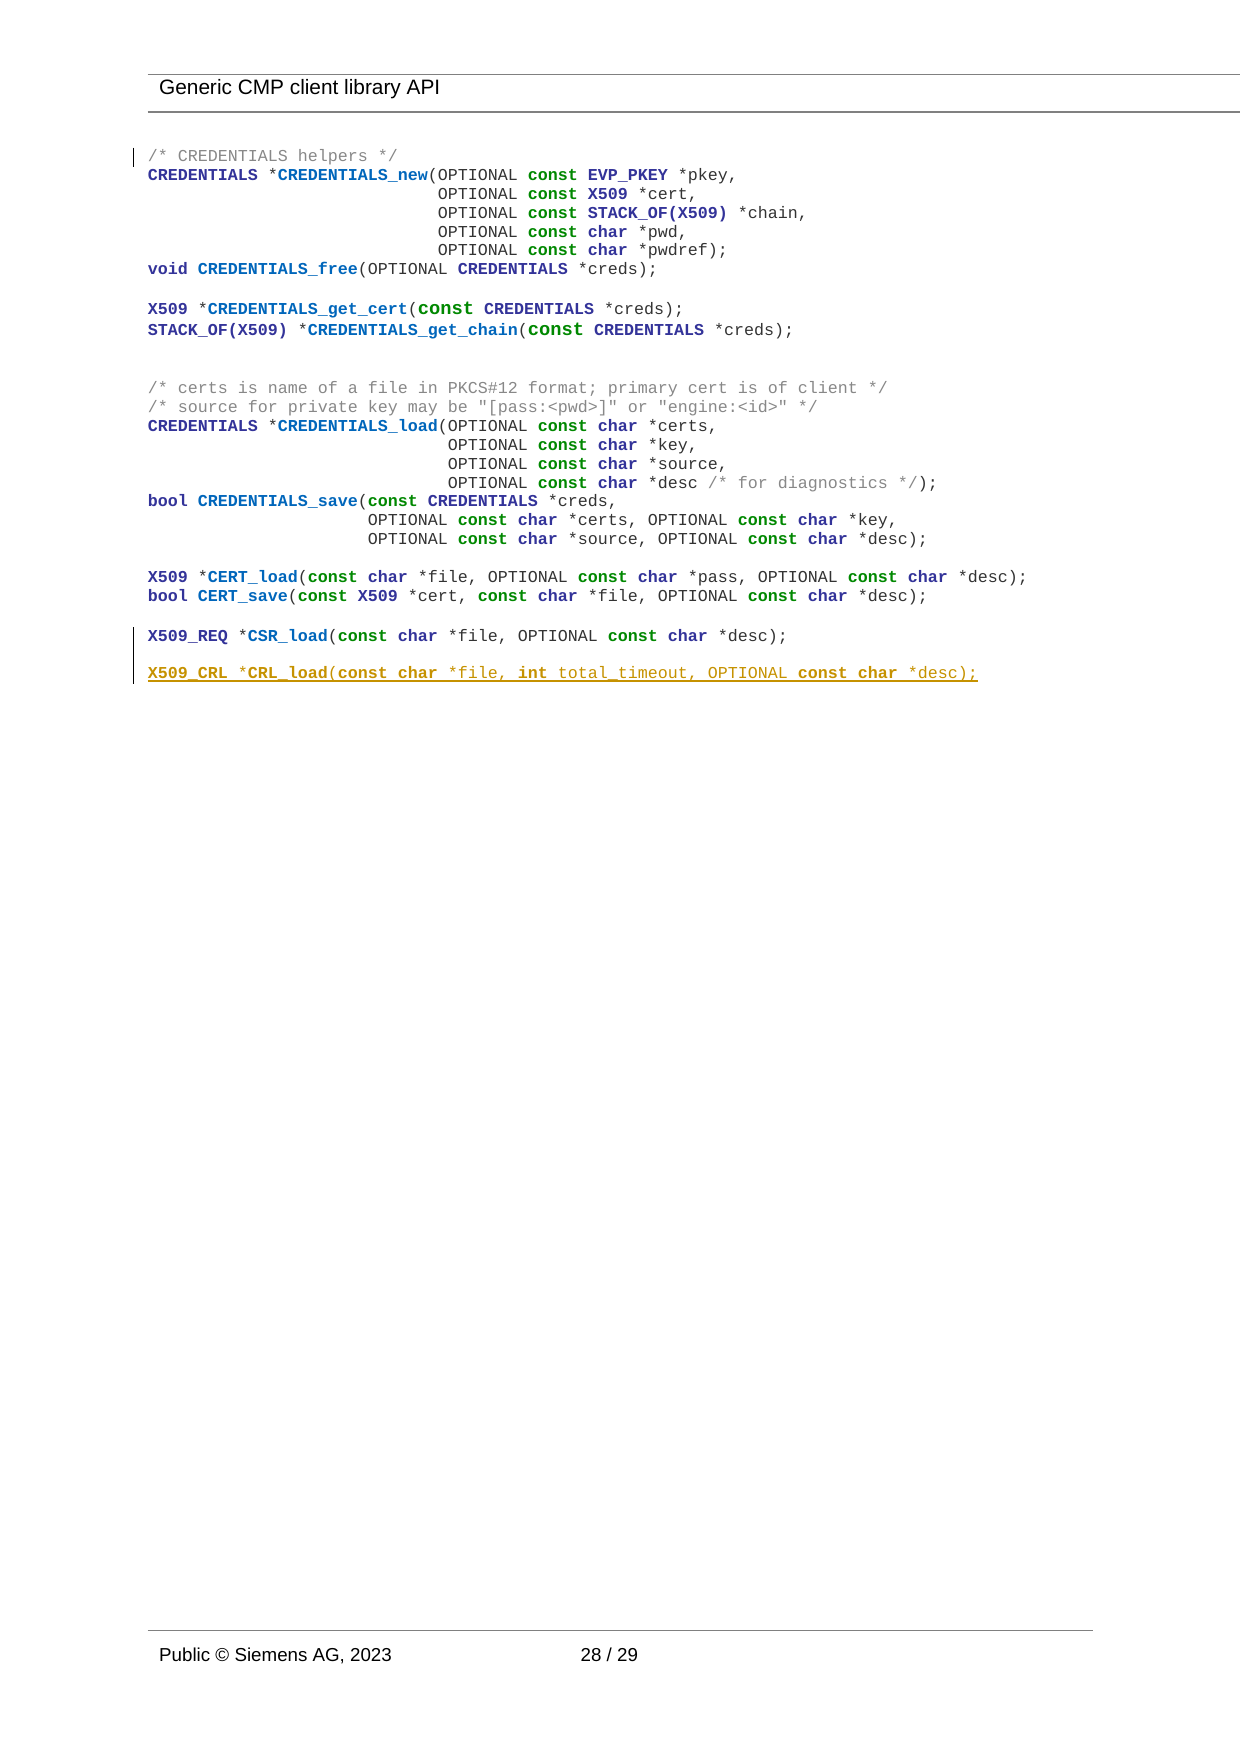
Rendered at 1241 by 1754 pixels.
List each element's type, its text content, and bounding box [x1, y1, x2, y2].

text /* certs is name of a file in PKCS#12 format; primary cert is of client */ [148, 380, 1092, 399]
text OPTIONAL const STACK_OF(X509) *chain, [148, 204, 1092, 223]
text OPTIONAL const char *source, OPTIONAL const char *desc); [148, 531, 1092, 549]
text /* source for private key may be "[pass:<pwd>]" or "engine:<id>" */ [148, 399, 1092, 418]
text /* CREDENTIALS helpers */ [148, 148, 1092, 167]
text X509 *CREDENTIALS_get_cert(const CREDENTIALS *creds); STACK_OF(X509) *CREDENTIALS_get_chain(const CREDENTIALS *creds); [148, 298, 1092, 341]
text bool CERT_save(const X509 *cert, const char *file, OPTIONAL const char *desc); [148, 587, 1092, 606]
text OPTIONAL const X509 *cert, [148, 185, 1092, 204]
text X509 *CERT_load(const char *file, OPTIONAL const char *pass, OPTIONAL const char *desc); [148, 568, 1092, 587]
text OPTIONAL const char *desc /* for diagnostics */); [148, 474, 1092, 493]
text OPTIONAL const char *key, [148, 436, 1092, 455]
text CREDENTIALS *CREDENTIALS_load(OPTIONAL const char *certs, [148, 418, 1092, 436]
text X509_REQ *CSR_load(const char *file, OPTIONAL const char *desc); [148, 606, 1092, 646]
text OPTIONAL const char *pwd, [148, 223, 1092, 242]
text void CREDENTIALS_free(OPTIONAL CREDENTIALS *creds); [148, 261, 1092, 280]
text CREDENTIALS *CREDENTIALS_new(OPTIONAL const EVP_PKEY *pkey, [148, 167, 1092, 185]
text bool CREDENTIALS_save(const CREDENTIALS *creds, OPTIONAL const char *certs, OPTIONAL const char *key, [148, 493, 1092, 531]
text X509_CRL *CRL_load(const char *file, int total_timeout, OPTIONAL const char *desc); [148, 665, 1092, 684]
text OPTIONAL const char *source, [148, 455, 1092, 474]
text OPTIONAL const char *pwdref); [148, 242, 1092, 261]
